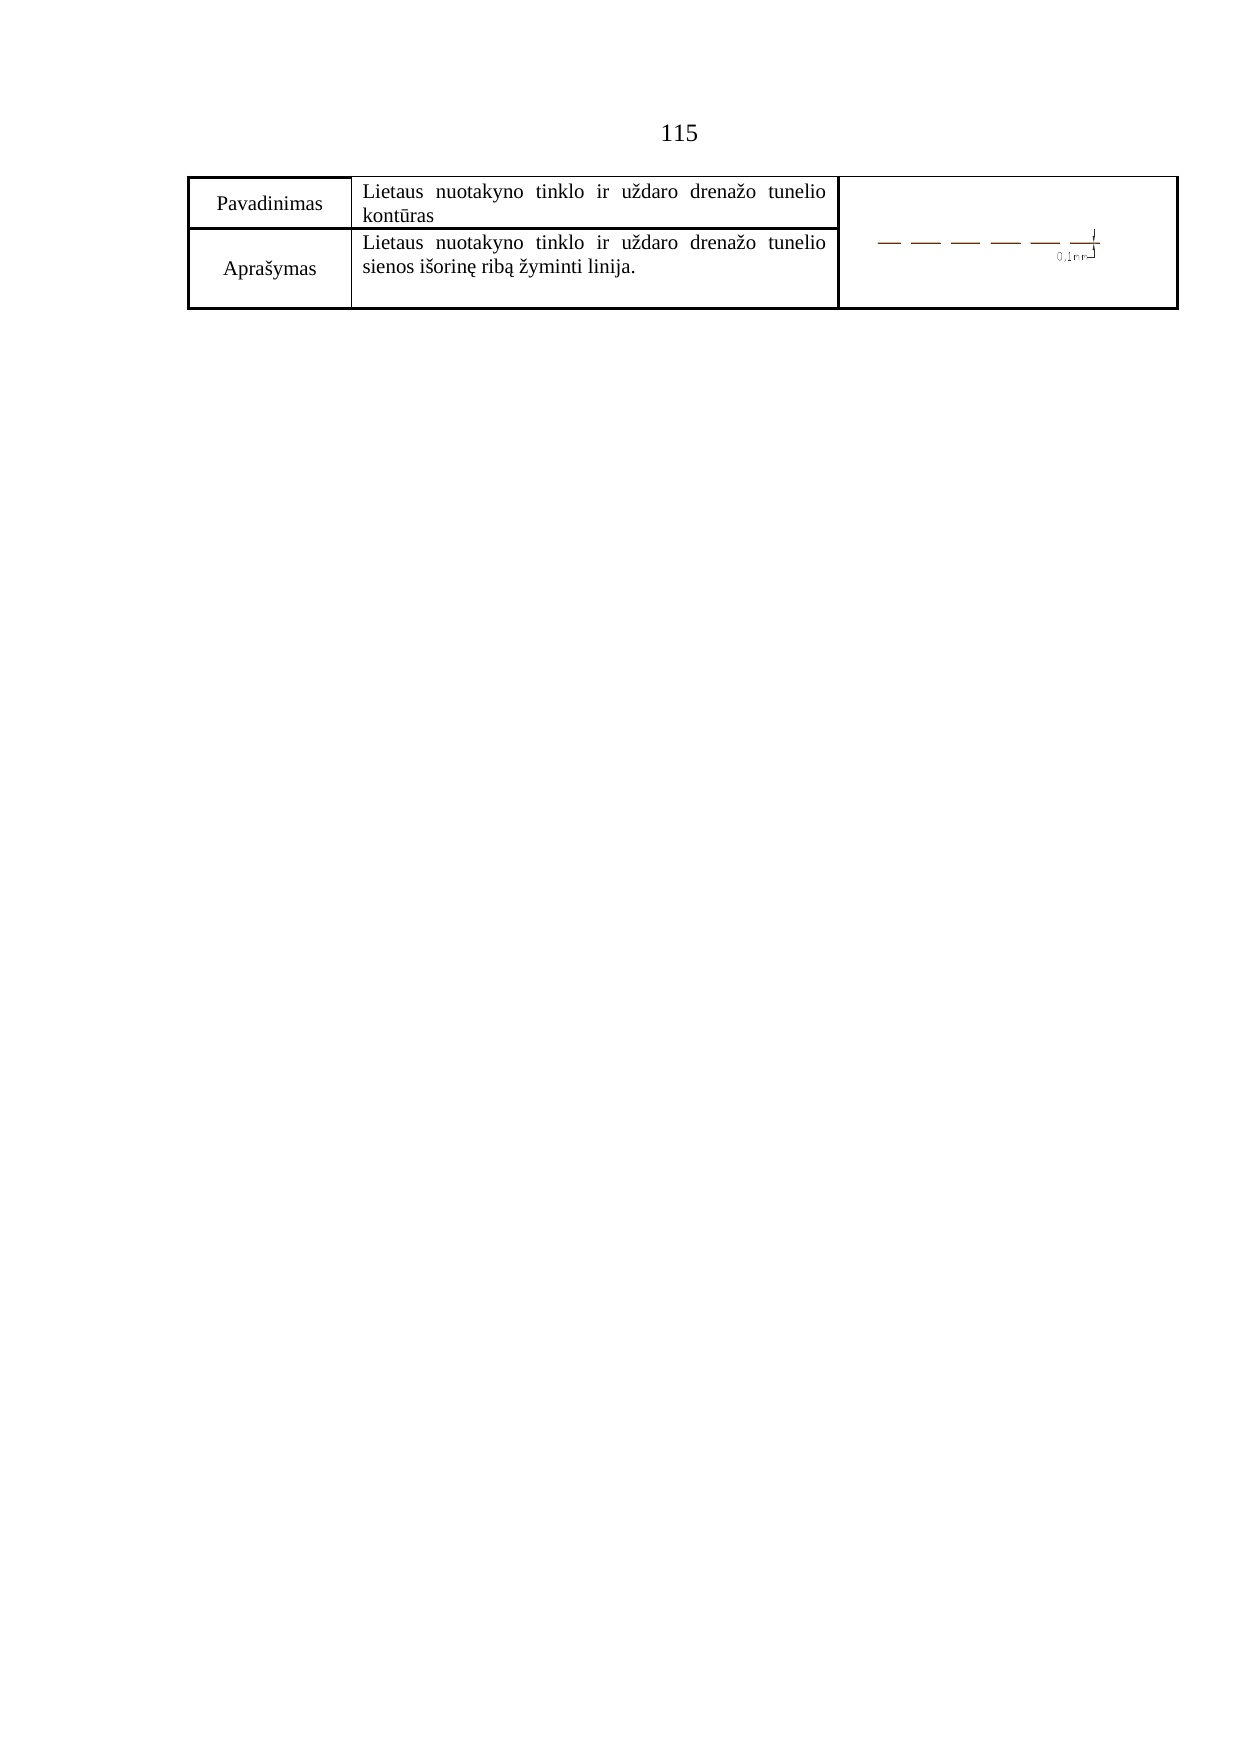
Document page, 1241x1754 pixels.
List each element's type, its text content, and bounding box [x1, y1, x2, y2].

table_cell [840, 177, 1176, 307]
table_cell Lietaus nuotakyno tinklo ir uždaro drenažo tunelio kontūras [352, 177, 837, 227]
table_cell Lietaus nuotakyno tinklo ir uždaro drenažo tunelio sienos išorinę ribą žyminti linija. [352, 230, 837, 307]
table_cell Aprašymas [190, 230, 351, 307]
table_cell Pavadinimas [190, 179, 351, 227]
